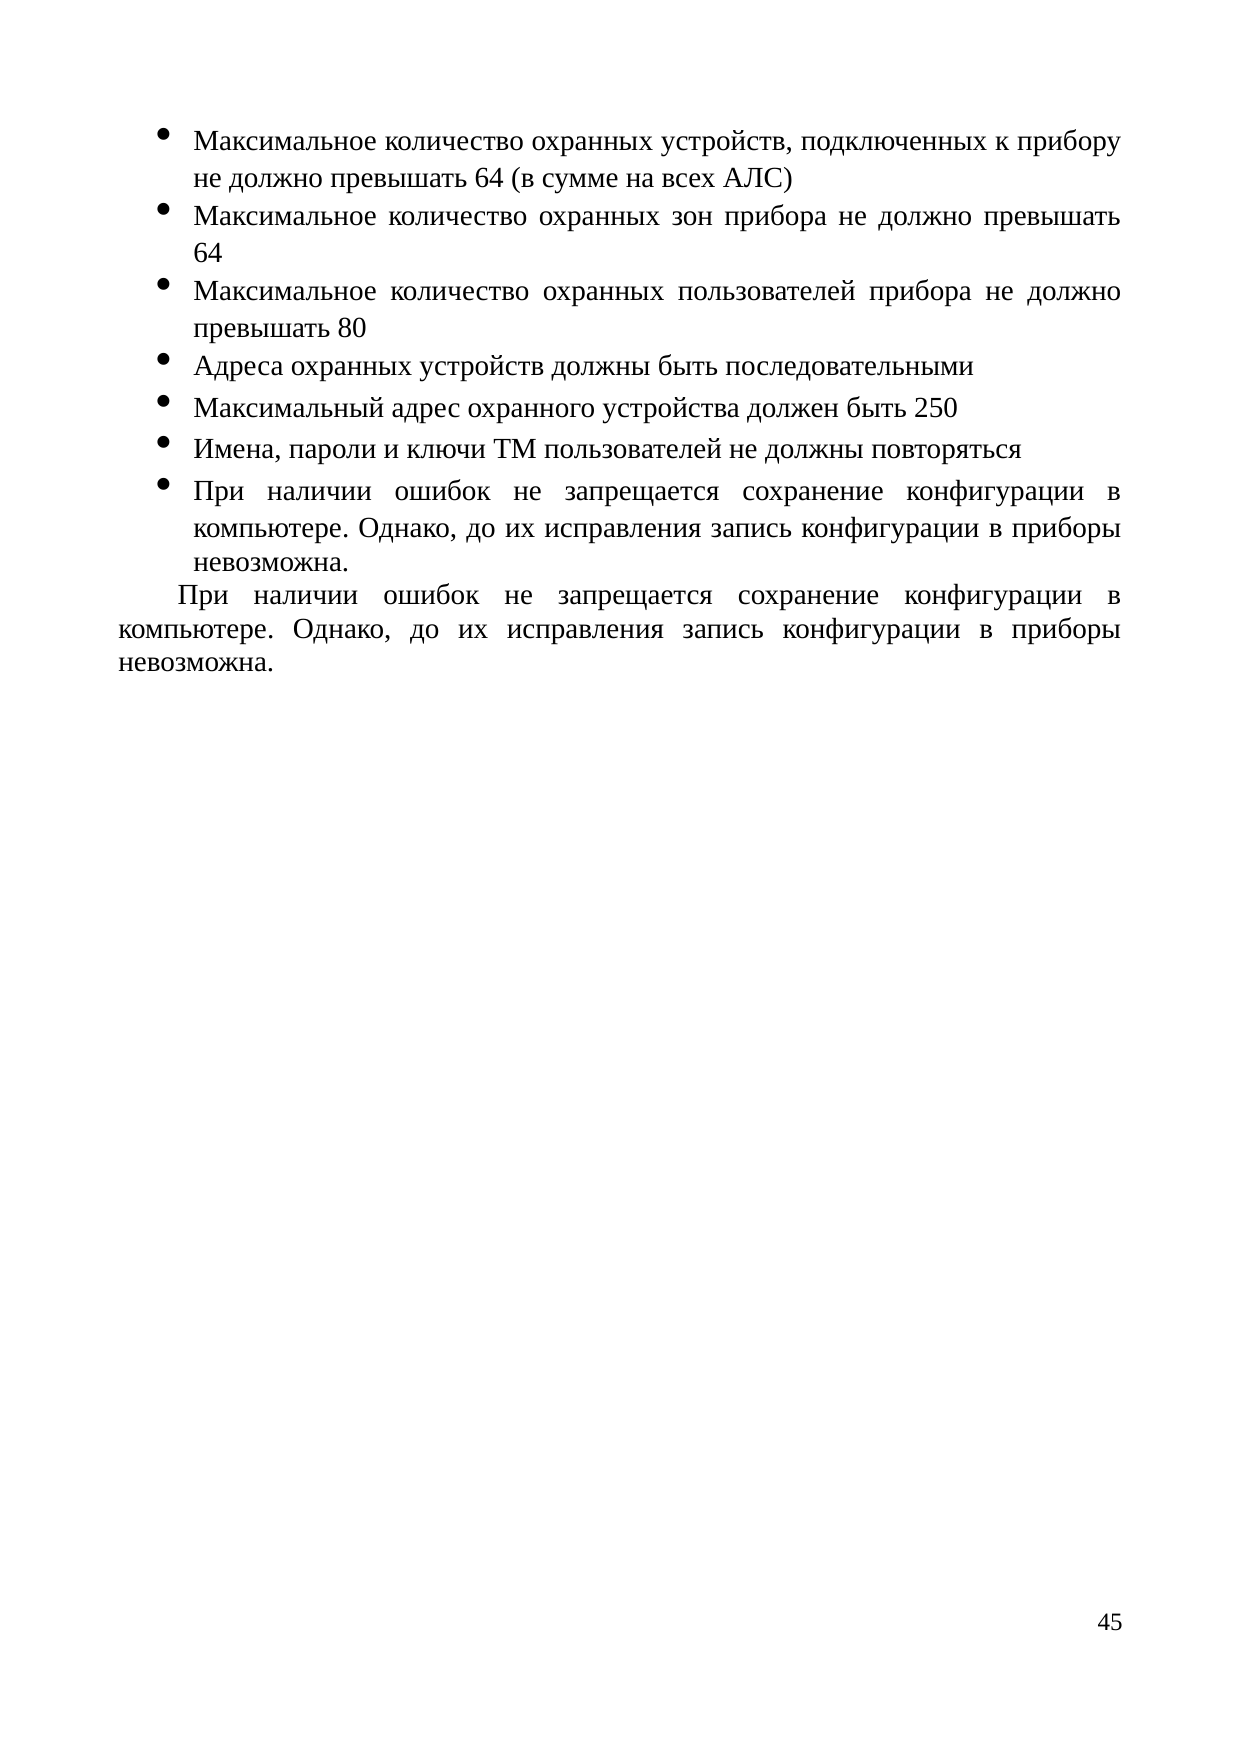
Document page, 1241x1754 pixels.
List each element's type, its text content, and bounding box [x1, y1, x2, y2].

list Максимальное количество охранных пользователей прибора не должно превышать 80 [156, 268, 1122, 344]
list Максимальное количество охранных устройств, подключенных к прибору не должно превышать 64 (в сумме на всех АЛС) [156, 118, 1122, 193]
text При наличии ошибок не запрещается сохранение конфигурации в компьютере. Однако, до их исправления запись конфигурации в приборы невозможна. [118, 577, 1122, 678]
list Максимальный адрес охранного устройства должен быть 250 [156, 385, 1122, 427]
list Имена, пароли и ключи ТМ пользователей не должны повторяться [156, 427, 1122, 469]
list Адреса охранных устройств должны быть последовательными [156, 344, 1122, 385]
list Максимальное количество охранных зон прибора не должно превышать 64 [156, 193, 1122, 268]
list При наличии ошибок не запрещается сохранение конфигурации в компьютере. Однако, до их исправления запись конфигурации в приборы невозможна. [156, 469, 1122, 577]
